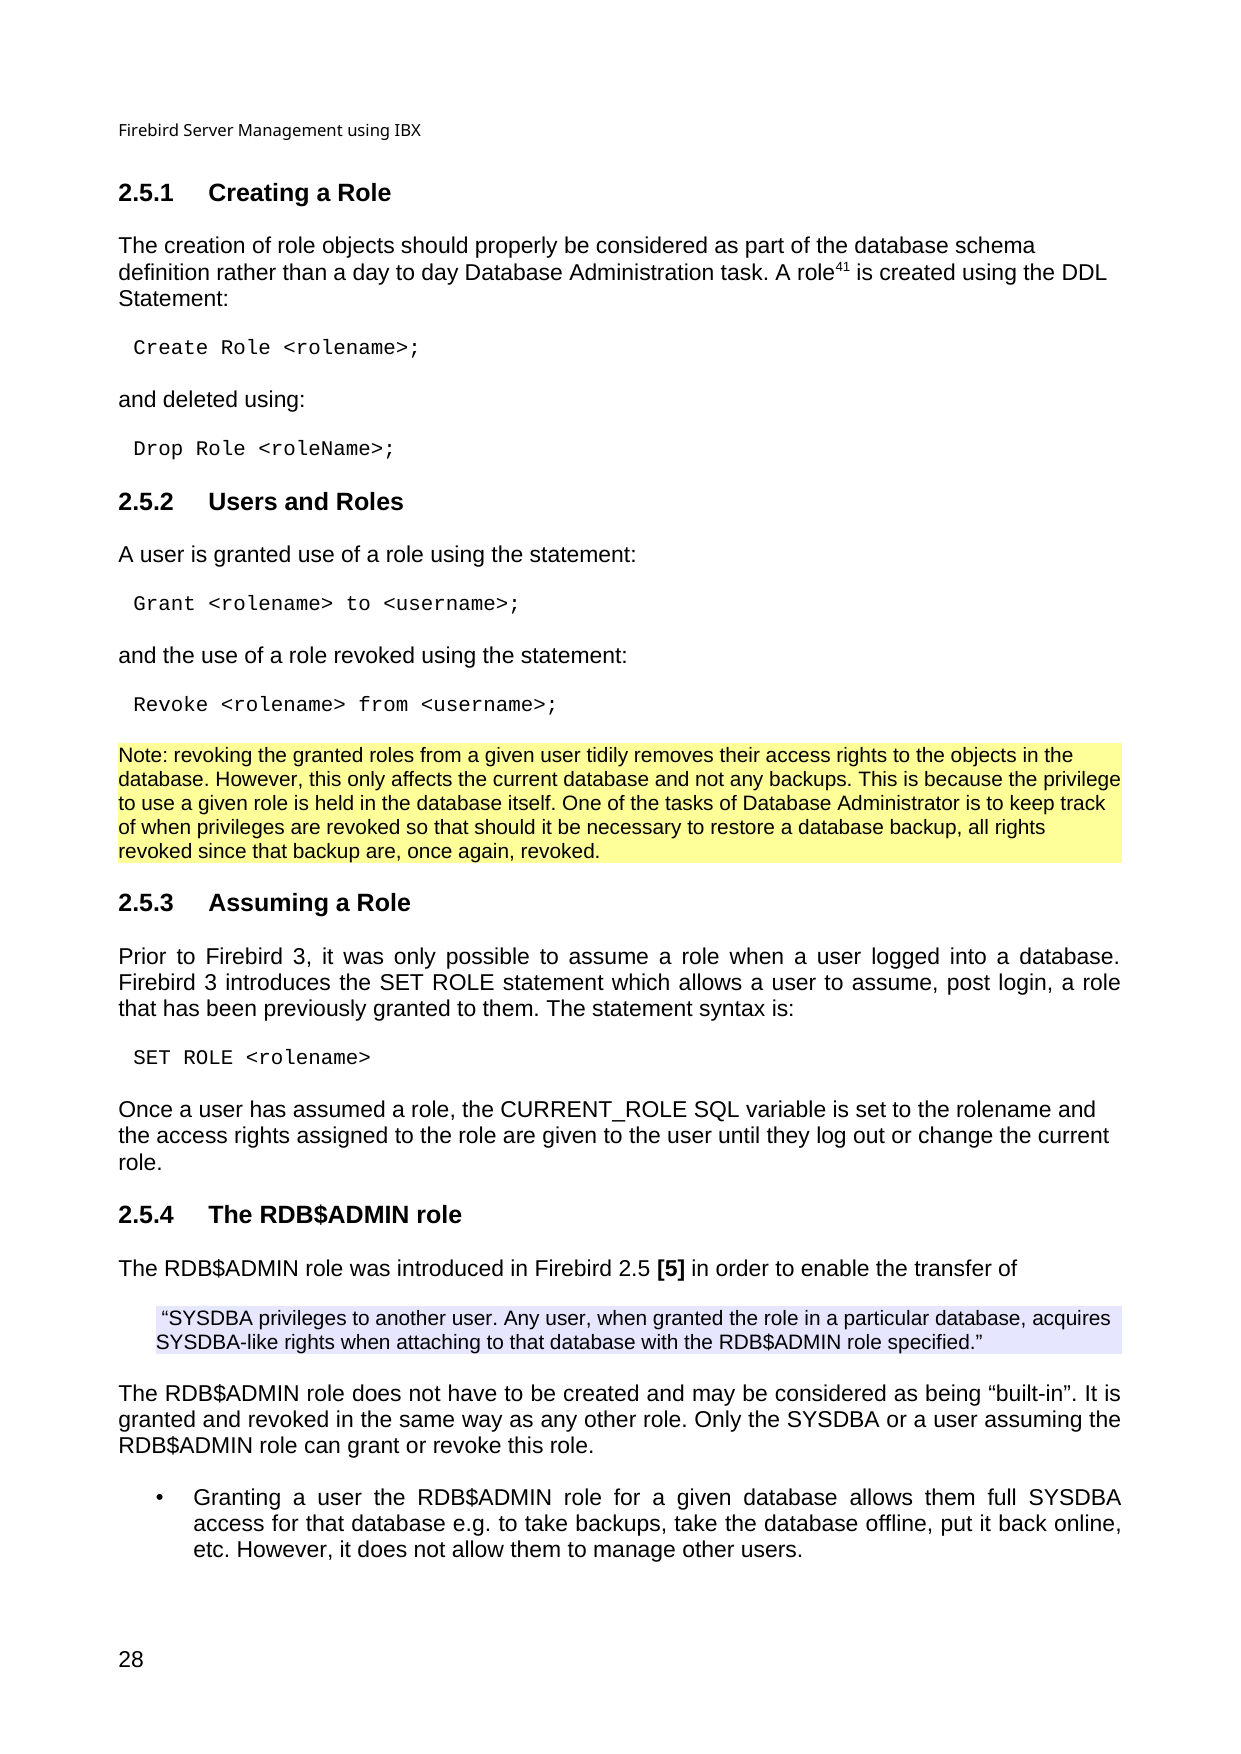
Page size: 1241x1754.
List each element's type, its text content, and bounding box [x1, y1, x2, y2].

text Prior to Firebird 3, it was only possible to assume a role when a user logged into a database. Firebird 3 introduces the SET ROLE statement which allows a user to assume, post login, a role that has been previously granted to them. The statement syntax is: [118, 943, 1122, 1022]
list Granting a user the RDB$ADMIN role for a given database allows them full SYSDBA access for that database e.g. to take backups, take the database offline, put it back online, etc. However, it does not allow them to manage other users. [156, 1483, 1122, 1563]
text Revoke <rolename> from <username>; [133, 694, 1122, 717]
text The RDB$ADMIN role does not have to be created and may be considered as being “built-in”. It is granted and revoked in the same way as any other role. Only the SYSDBA or a user assuming the RDB$ADMIN role can grant or revoke this role. [118, 1379, 1122, 1458]
text and the use of a role revoked using the statement: [118, 642, 1122, 668]
text A user is granted use of a role using the statement: [118, 541, 1122, 568]
text Create Role <rolename>; [133, 337, 1122, 361]
text SET ROLE <rolename> [133, 1047, 1122, 1070]
subtitle Creating a Role [118, 178, 1122, 207]
text Drop Role <roleName>; [133, 438, 1122, 462]
text The creation of role objects should properly be considered as part of the database schema definition rather than a day to day Database Administration task. A role is created using the DDL Statement: [118, 232, 1122, 311]
text and deleted using: [118, 386, 1122, 412]
text The RDB$ADMIN role was introduced in Firebird 2.5 [5] in order to enable the transfer of [118, 1255, 1122, 1281]
text Note: revoking the granted roles from a given user tidily removes their access rights to the objects in the database. However, this only affects the current database and not any backups. This is because the privilege to use a given role is held in the database itself. One of the tasks of Database Administrator is to keep track of when privileges are revoked so that should it be necessary to restore a database backup, all rights revoked since that backup are, once again, revoked. [118, 743, 1122, 863]
text “SYSDBA privileges to another user. Any user, when granted the role in a particular database, acquires SYSDBA-like rights when attaching to that database with the RDB$ADMIN role specified.” [156, 1306, 1122, 1354]
text Grant <rolename> to <username>; [133, 593, 1122, 616]
subtitle The RDB$ADMIN role [118, 1200, 1122, 1229]
subtitle Users and Roles [118, 487, 1122, 516]
subtitle Assuming a Role [118, 888, 1122, 917]
text Once a user has assumed a role, the CURRENT_ROLE SQL variable is set to the rolename and the access rights assigned to the role are given to the user until they log out or change the current role. [118, 1096, 1122, 1175]
